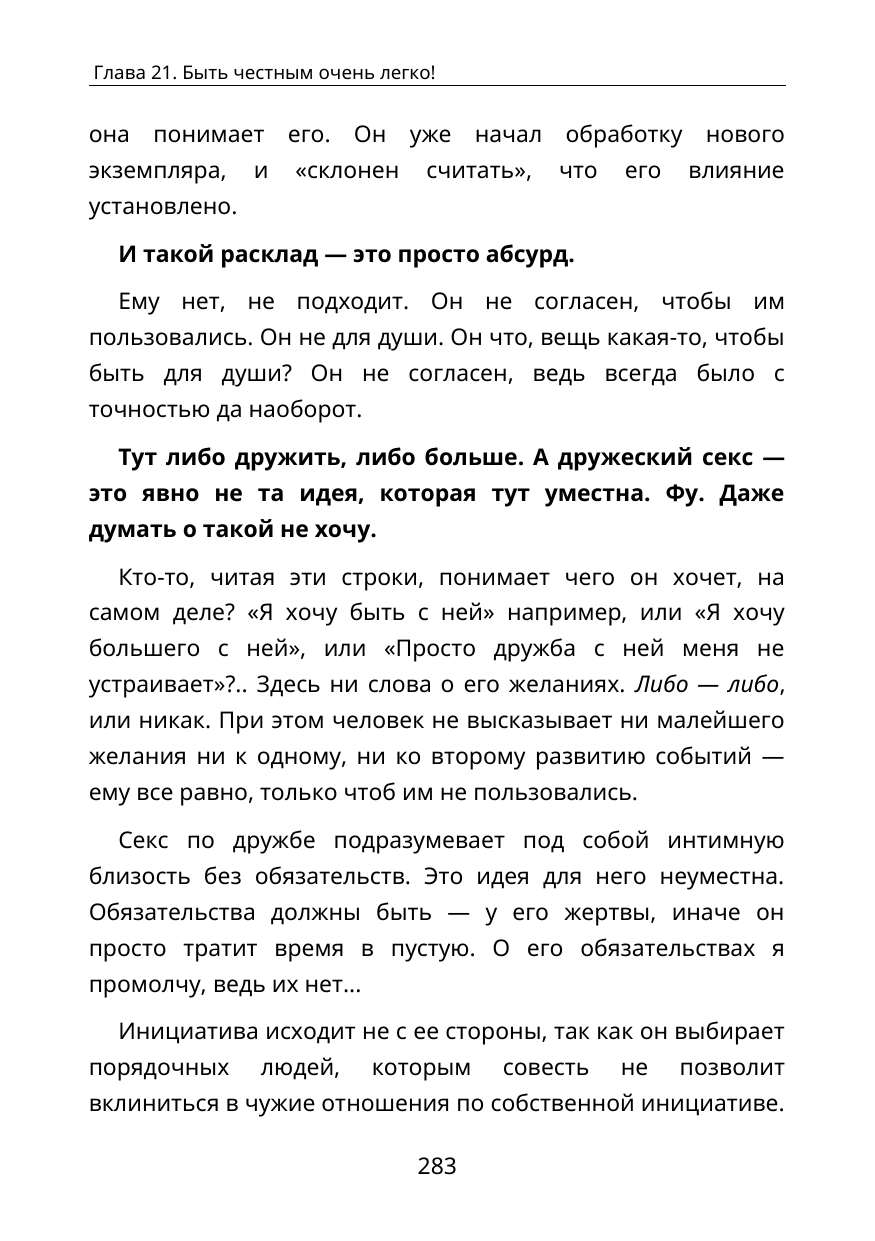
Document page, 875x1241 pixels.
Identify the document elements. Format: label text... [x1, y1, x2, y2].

text Инициатива исходит не с ее стороны, так как он выбирает порядочных людей, которым совесть не позволит вклиниться в чужие отношения по собственной инициативе. [88, 1015, 786, 1118]
text Секс по дружбе подразумевает под собой интимную близость без обязательств. Это идея для него неуместна. Обязательства должны быть — у его жертвы, иначе он просто тратит время в пустую. О его обязательствах я промолчу, ведь их нет... [88, 824, 786, 999]
text Кто-то, читая эти строки, понимает чего он хочет, на самом деле? «Я хочу быть с ней» например, или «Я хочу большего с ней», или «Просто дружба с ней меня не устраивает»?.. Здесь ни слова о его желаниях. Либо — либо, или никак. При этом человек не высказывает ни малейшего желания ни к одному, ни ко второму развитию событий — ему все равно, только чтоб им не пользовались. [88, 560, 786, 807]
text И такой расклад — это просто абсурд. [88, 238, 786, 269]
text она понимает его. Он уже начал обработку нового экземпляра, и «склонен считать», что его влияние установлено. [88, 118, 786, 221]
text Ему нет, не подходит. Он не согласен, чтобы им пользовались. Он не для души. Он что, вещь какая-то, чтобы быть для души? Он не согласен, ведь всегда было с точностью да наоборот. [88, 285, 786, 424]
text Тут либо дружить, либо больше. А дружеский секс — это явно не та идея, которая тут уместна. Фу. Даже думать о такой не хочу. [88, 441, 786, 544]
